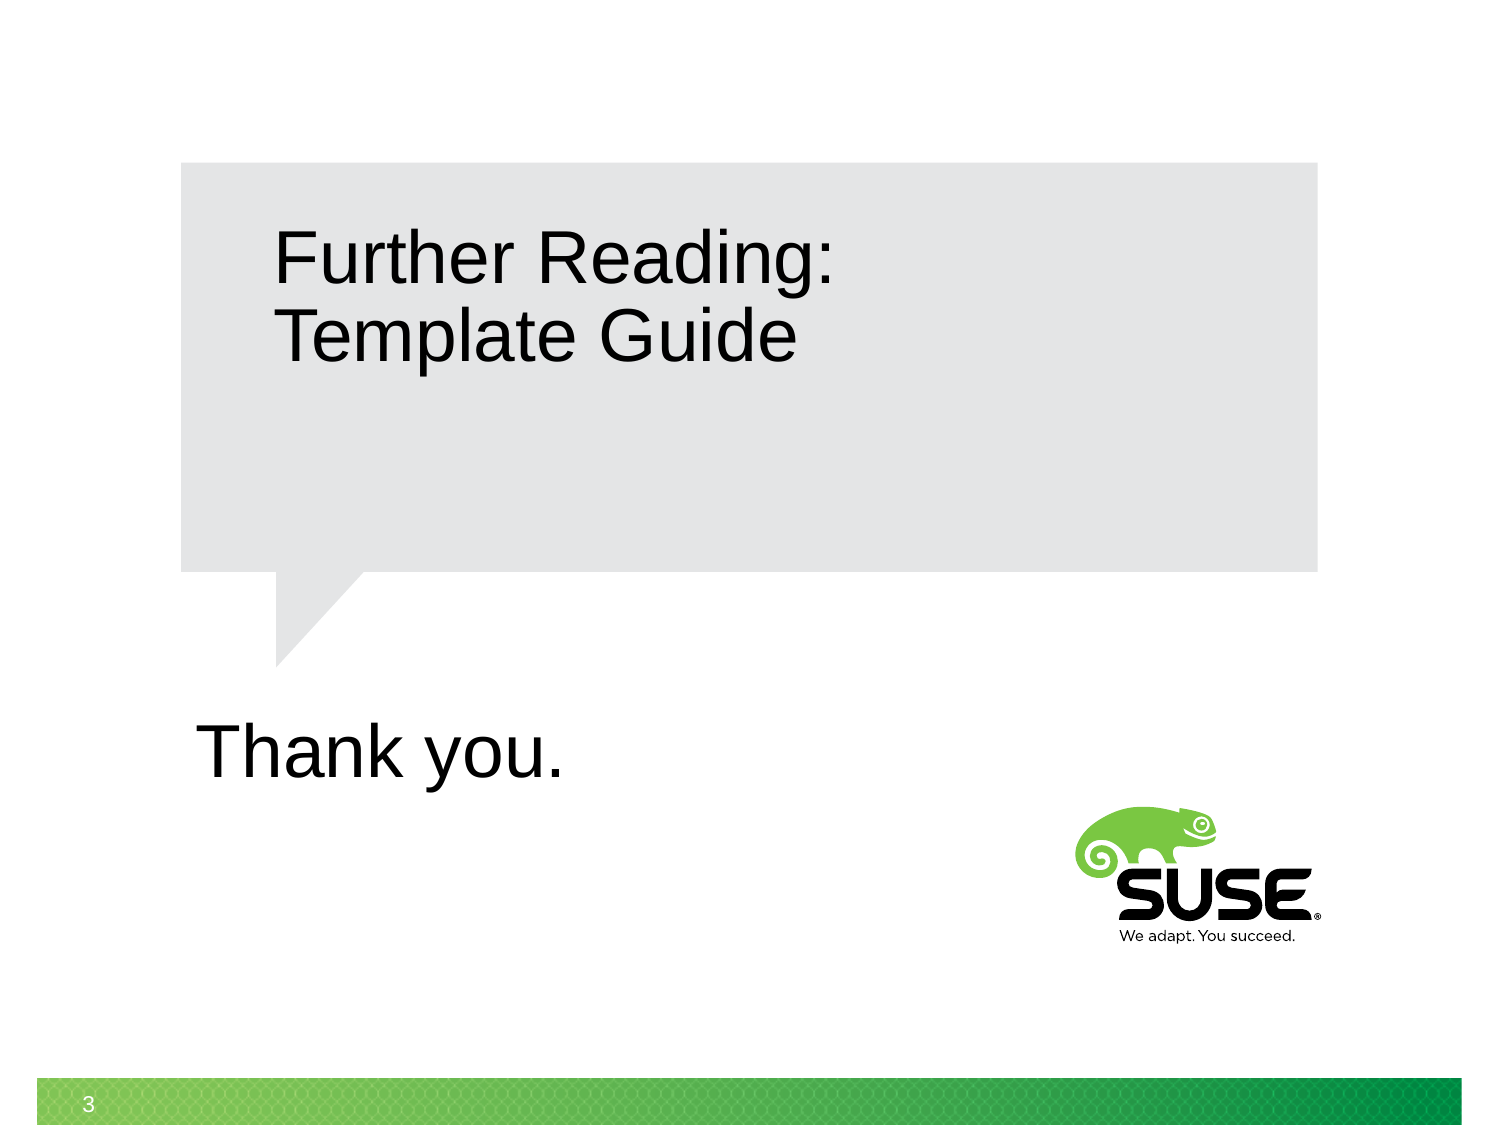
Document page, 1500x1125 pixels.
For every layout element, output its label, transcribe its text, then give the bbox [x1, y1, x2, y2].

picture [37, 1078, 1462, 1125]
text_box Further Reading: Template Guide [259, 213, 1334, 385]
